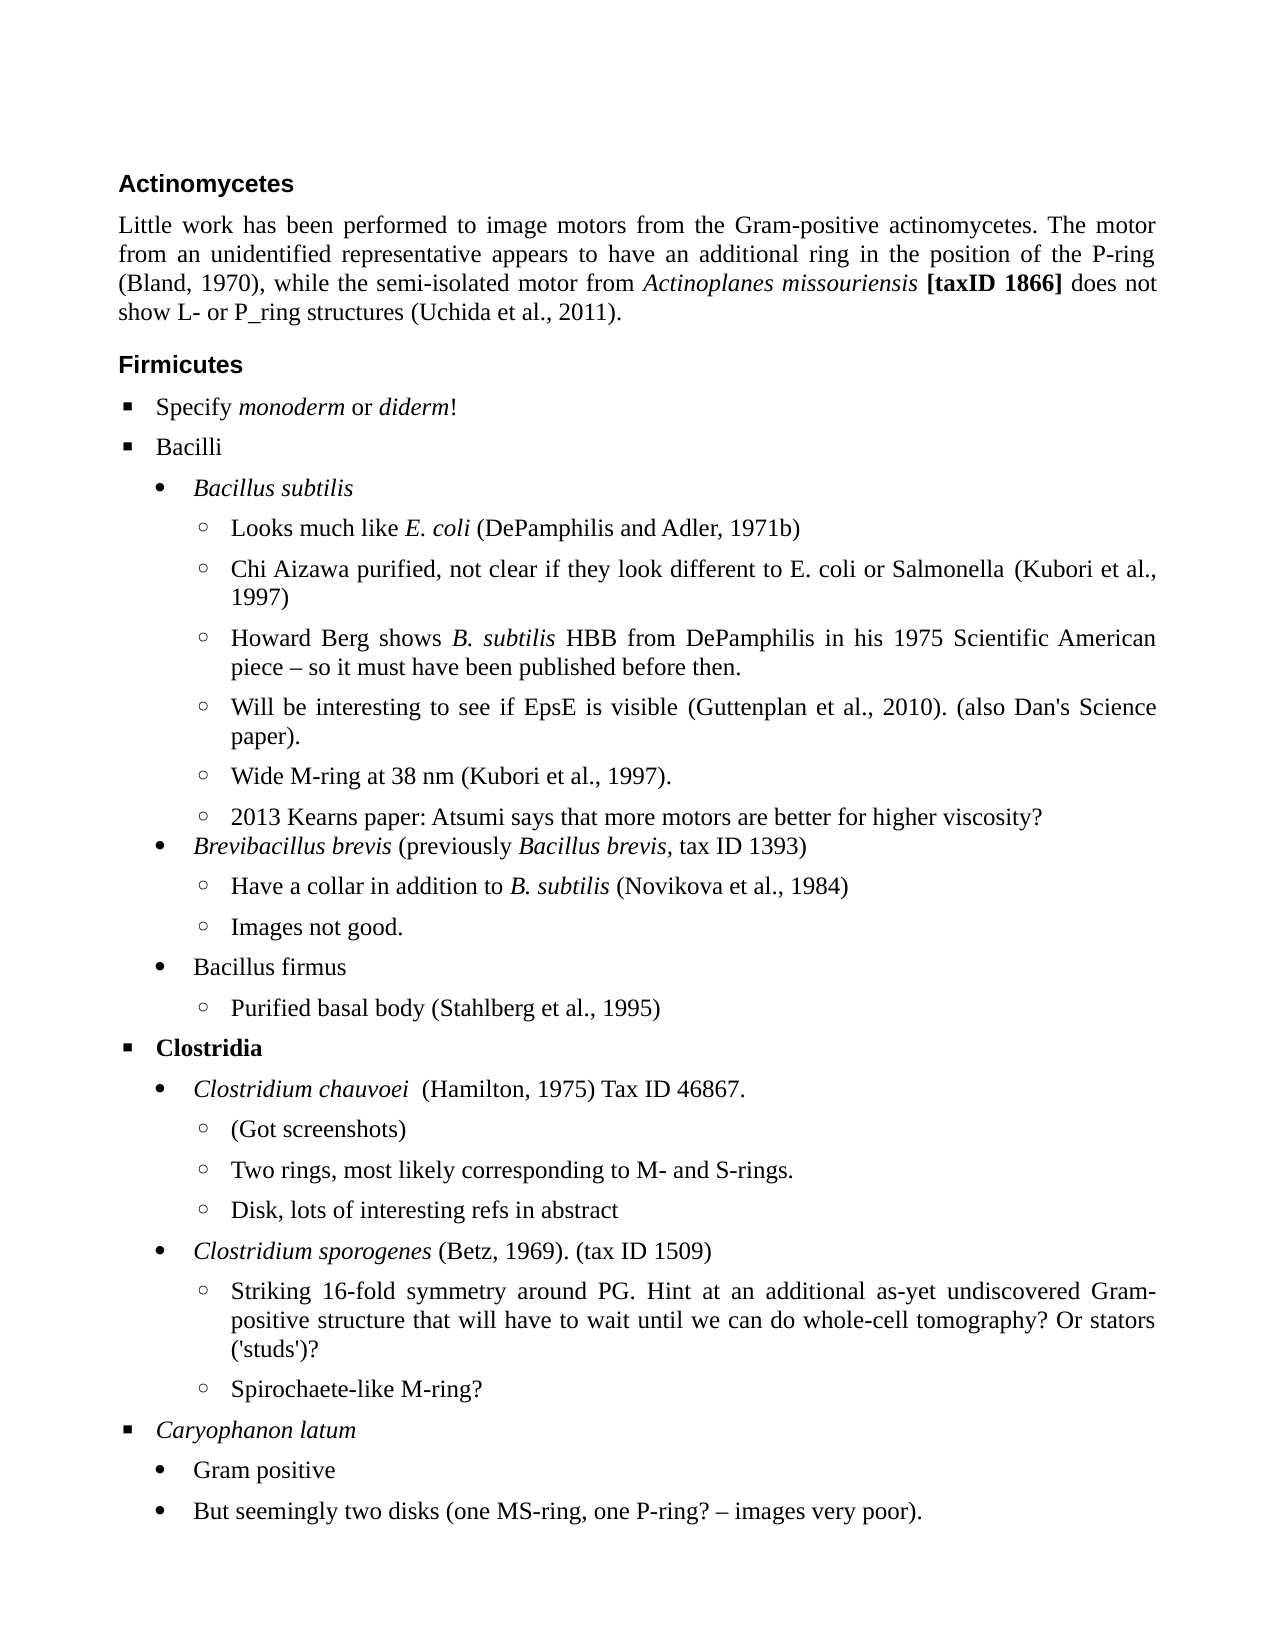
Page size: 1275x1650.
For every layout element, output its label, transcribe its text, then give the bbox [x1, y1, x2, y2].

list Purified basal body (Stahlberg et al., 1995) [193, 993, 1157, 1022]
list Clostridium chauvoei (Hamilton, 1975) Tax ID 46867. [156, 1074, 1157, 1103]
list But seemingly two disks (one MS-ring, one P-ring? – images very poor). [156, 1496, 1157, 1525]
list Have a collar in addition to B. subtilis (Novikova et al., 1984) [193, 871, 1157, 900]
list Will be interesting to see if EpsE is visible (Guttenplan et al., 2010). (also Dan's Science paper). [193, 692, 1157, 750]
subtitle Firmicutes [118, 351, 1157, 379]
list Images not good. [193, 912, 1157, 941]
list Bacillus firmus [156, 952, 1157, 981]
list Bacillus subtilis [156, 473, 1157, 501]
text Little work has been performed to image motors from the Gram-positive actinomycetes. The motor from an unidentified representative appears to have an additional ring in the position of the P-ring (Bland, 1970), while the semi-isolated motor from Actinoplanes missouriensis [taxID 1866] does not show L- or P_ring structures (Uchida et al., 2011). [118, 211, 1157, 326]
list Striking 16-fold symmetry around PG. Hint at an additional as-yet undiscovered Gram-positive structure that will have to wait until we can do whole-cell tomography? Or stators ('studs')? [193, 1276, 1157, 1363]
list Chi Aizawa purified, not clear if they look different to E. coli or Salmonella (Kubori et al., 1997) [193, 554, 1157, 611]
list Spirochaete-like M-ring? [193, 1374, 1157, 1403]
list Gram positive [156, 1456, 1157, 1484]
list (Got screenshots) [193, 1114, 1157, 1143]
list Bacilli [118, 432, 1157, 461]
list Specify monoderm or diderm! [118, 392, 1157, 420]
list Clostridium sporogenes (Betz, 1969). (tax ID 1509) [156, 1236, 1157, 1265]
list Clostridia [118, 1033, 1157, 1062]
list Howard Berg shows B. subtilis HBB from DePamphilis in his 1975 Scientific American piece – so it must have been published before then. [193, 623, 1157, 680]
subtitle Actinomycetes [118, 169, 1157, 198]
list Looks much like E. coli (DePamphilis and Adler, 1971b) [193, 513, 1157, 542]
list Brevibacillus brevis (previously Bacillus brevis, tax ID 1393) [156, 831, 1157, 859]
list Two rings, most likely corresponding to M- and S-rings. [193, 1155, 1157, 1184]
list 2013 Kearns paper: Atsumi says that more motors are better for higher viscosity? [193, 802, 1157, 831]
list Wide M-ring at 38 nm (Kubori et al., 1997). [193, 761, 1157, 790]
list Caryophanon latum [118, 1415, 1157, 1444]
list Disk, lots of interesting refs in abstract [193, 1195, 1157, 1224]
